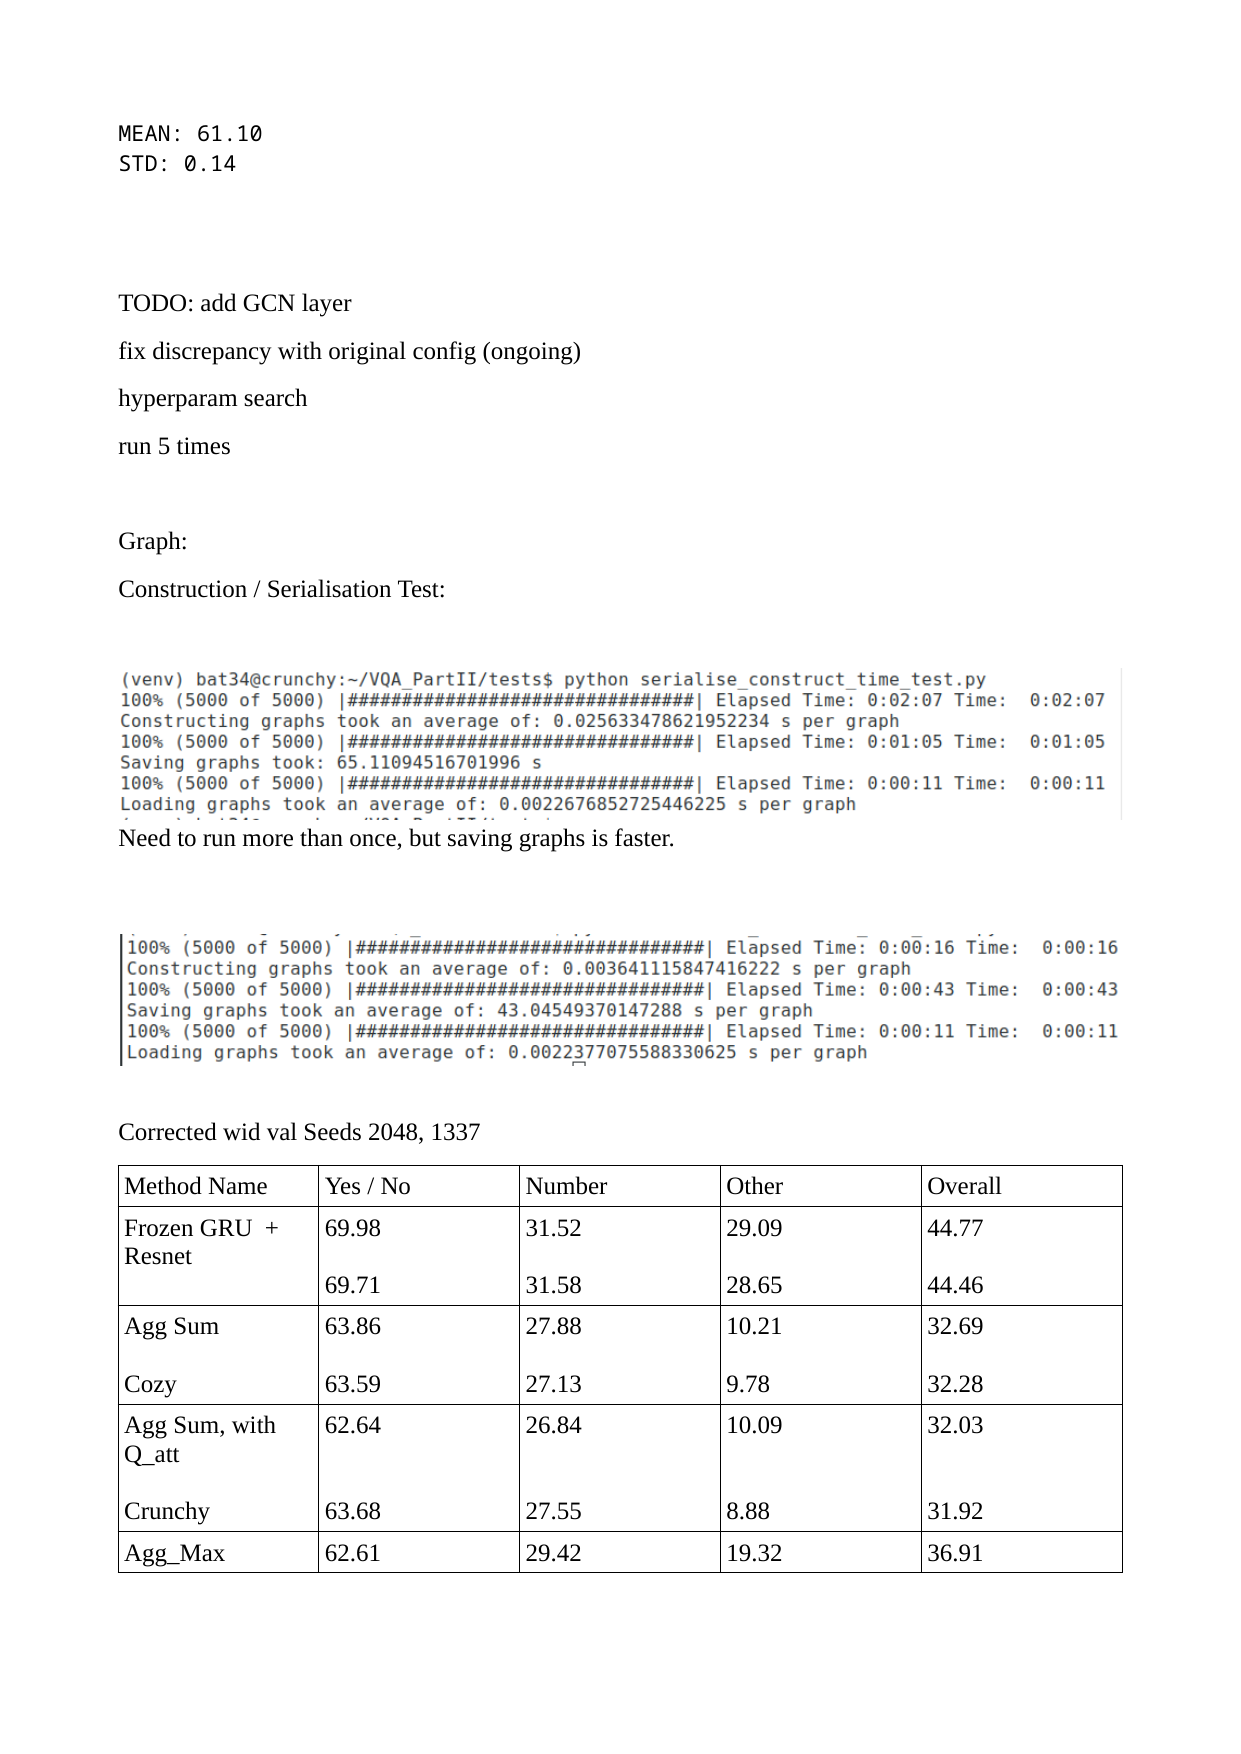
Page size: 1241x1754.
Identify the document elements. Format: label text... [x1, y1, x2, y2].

table_cell 32.03 31.92 [922, 1405, 1122, 1531]
text Construction / Serialisation Test: [118, 574, 1122, 602]
table_cell 62.64 63.68 [319, 1405, 519, 1531]
table_cell 36.91 [922, 1532, 1122, 1572]
text TODO: add GCN layer [118, 255, 1122, 317]
table_cell Frozen GRU + Resnet [119, 1207, 318, 1305]
table_cell 26.84 27.55 [520, 1405, 720, 1531]
table_cell 32.69 32.28 [922, 1306, 1122, 1403]
table_cell 44.77 44.46 [922, 1207, 1122, 1305]
picture [118, 934, 1123, 1066]
table_header Yes / No [319, 1166, 519, 1206]
text hyperparam search [118, 383, 1122, 412]
text run 5 times [118, 431, 1122, 460]
table_cell 19.32 [721, 1532, 921, 1572]
table_header Overall [922, 1166, 1122, 1206]
text Corrected wid val Seeds 2048, 1337 [118, 1117, 1122, 1146]
table_cell Agg Sum Cozy [119, 1306, 318, 1403]
table_cell 62.61 [319, 1532, 519, 1572]
text STD: 0.14 [118, 148, 1122, 178]
text fix discrepancy with original config (ongoing) [118, 336, 1122, 364]
table_cell 10.21 9.78 [721, 1306, 921, 1403]
table_header Other [721, 1166, 921, 1206]
table_header Method Name [119, 1166, 318, 1206]
text Need to run more than once, but saving graphs is faster. [118, 820, 1122, 852]
picture [118, 668, 1123, 820]
table_cell 31.52 31.58 [520, 1207, 720, 1305]
table_cell Agg Sum, with Q_att Crunchy [119, 1405, 318, 1531]
text Graph: [118, 526, 1122, 555]
table_cell 10.09 8.88 [721, 1405, 921, 1531]
table_cell 27.88 27.13 [520, 1306, 720, 1403]
table_cell 69.98 69.71 [319, 1207, 519, 1305]
table_cell 29.09 28.65 [721, 1207, 921, 1305]
text MEAN: 61.10 [118, 118, 1122, 148]
table_cell 63.86 63.59 [319, 1306, 519, 1403]
table_header Number [520, 1166, 720, 1206]
table_cell 29.42 [520, 1532, 720, 1572]
table_cell Agg_Max [119, 1532, 318, 1572]
